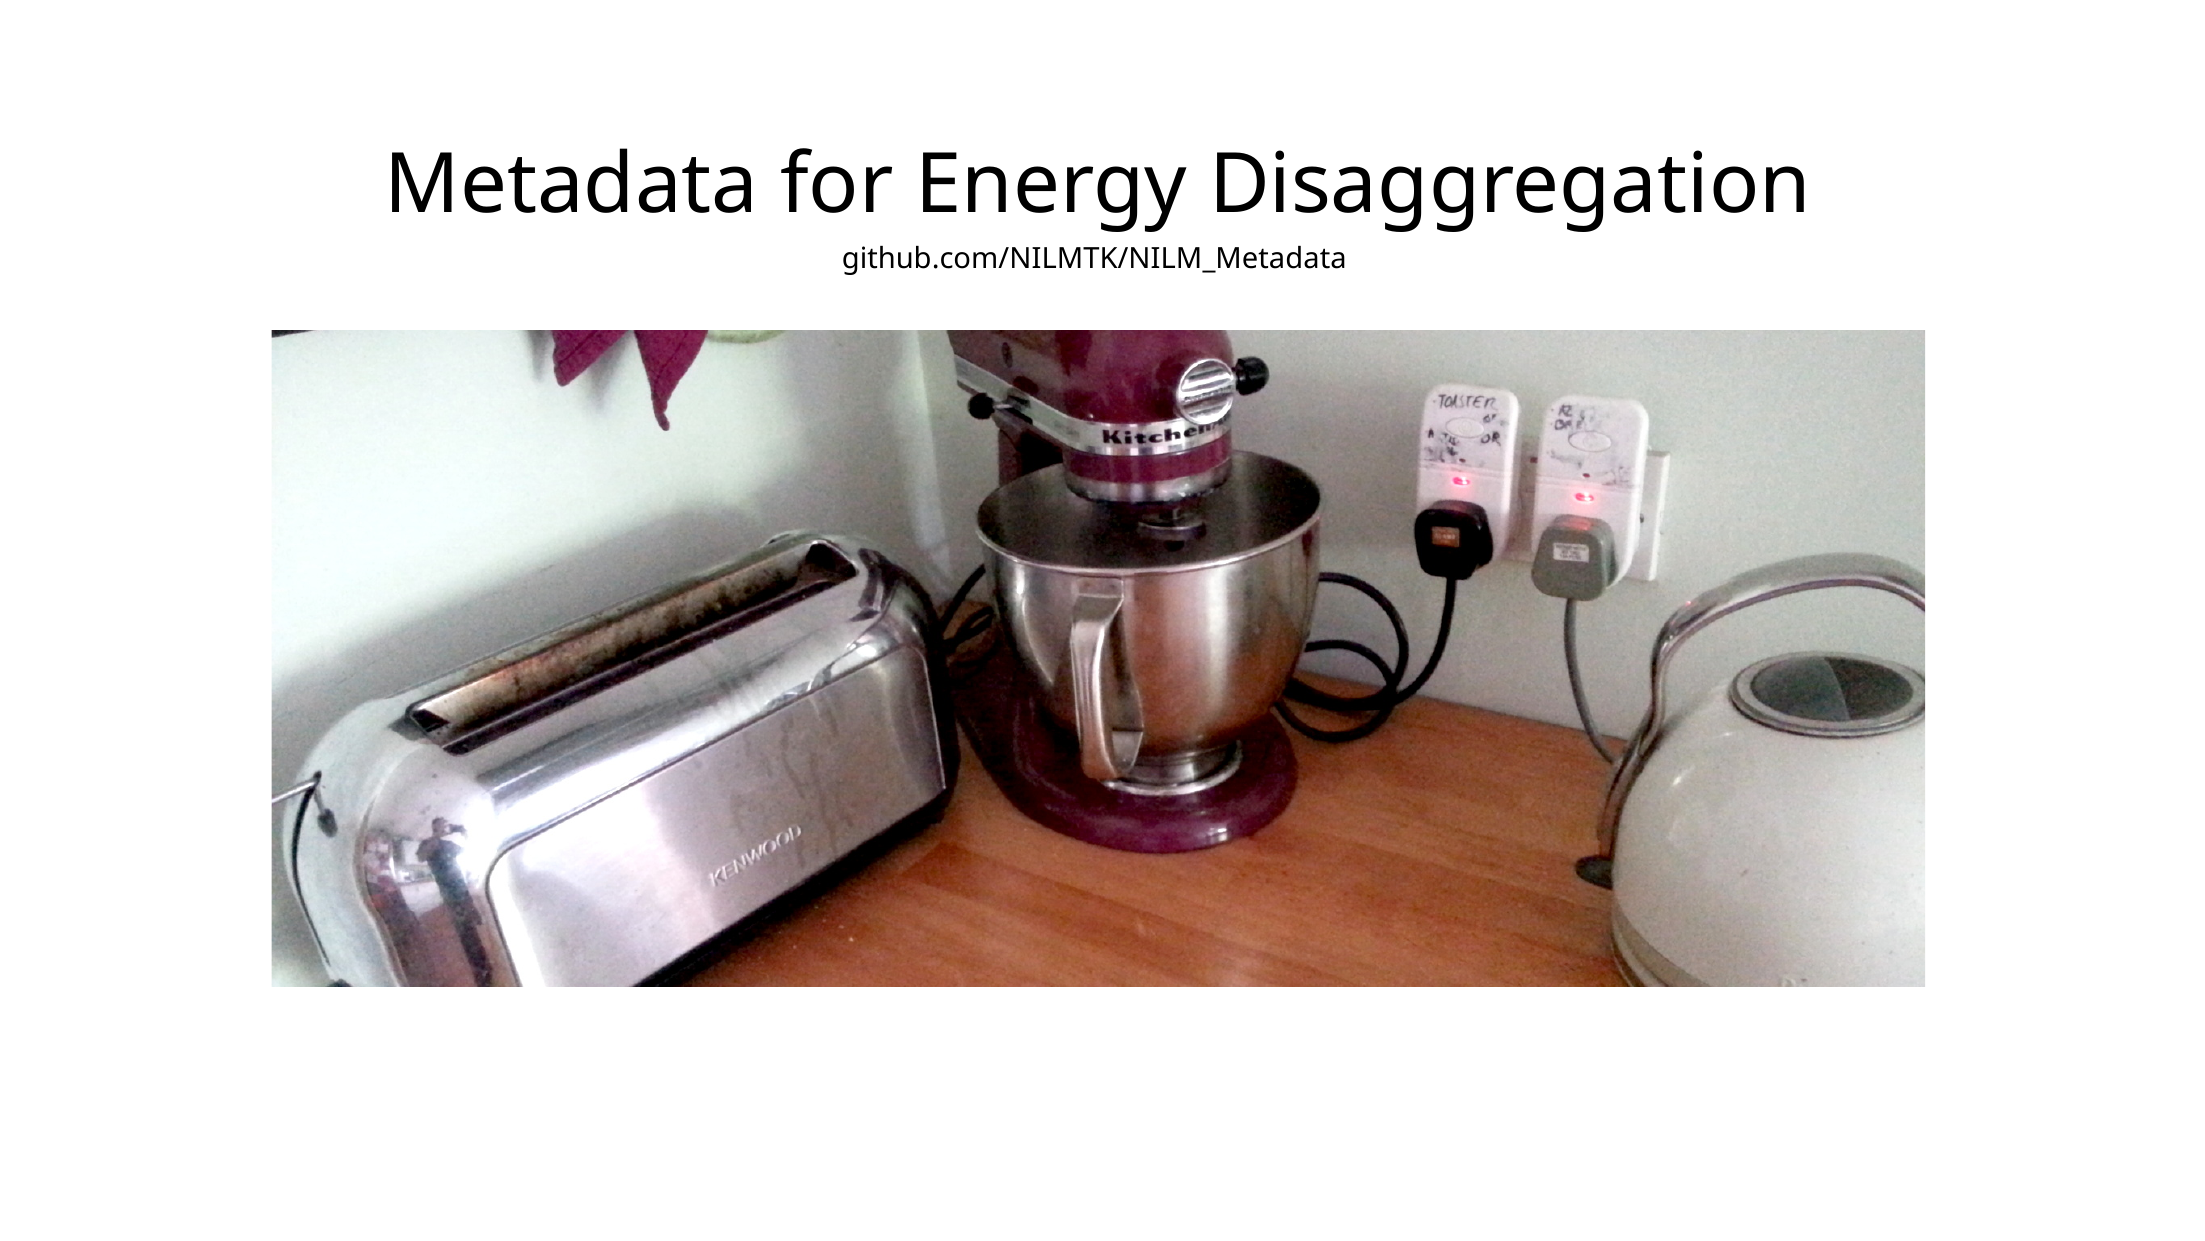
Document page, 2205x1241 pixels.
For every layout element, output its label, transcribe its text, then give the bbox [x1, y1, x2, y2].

title Metadata for Energy Disaggregation github.com/NILMTK/NILM_Metadata [354, 96, 1843, 304]
picture [271, 330, 1926, 987]
